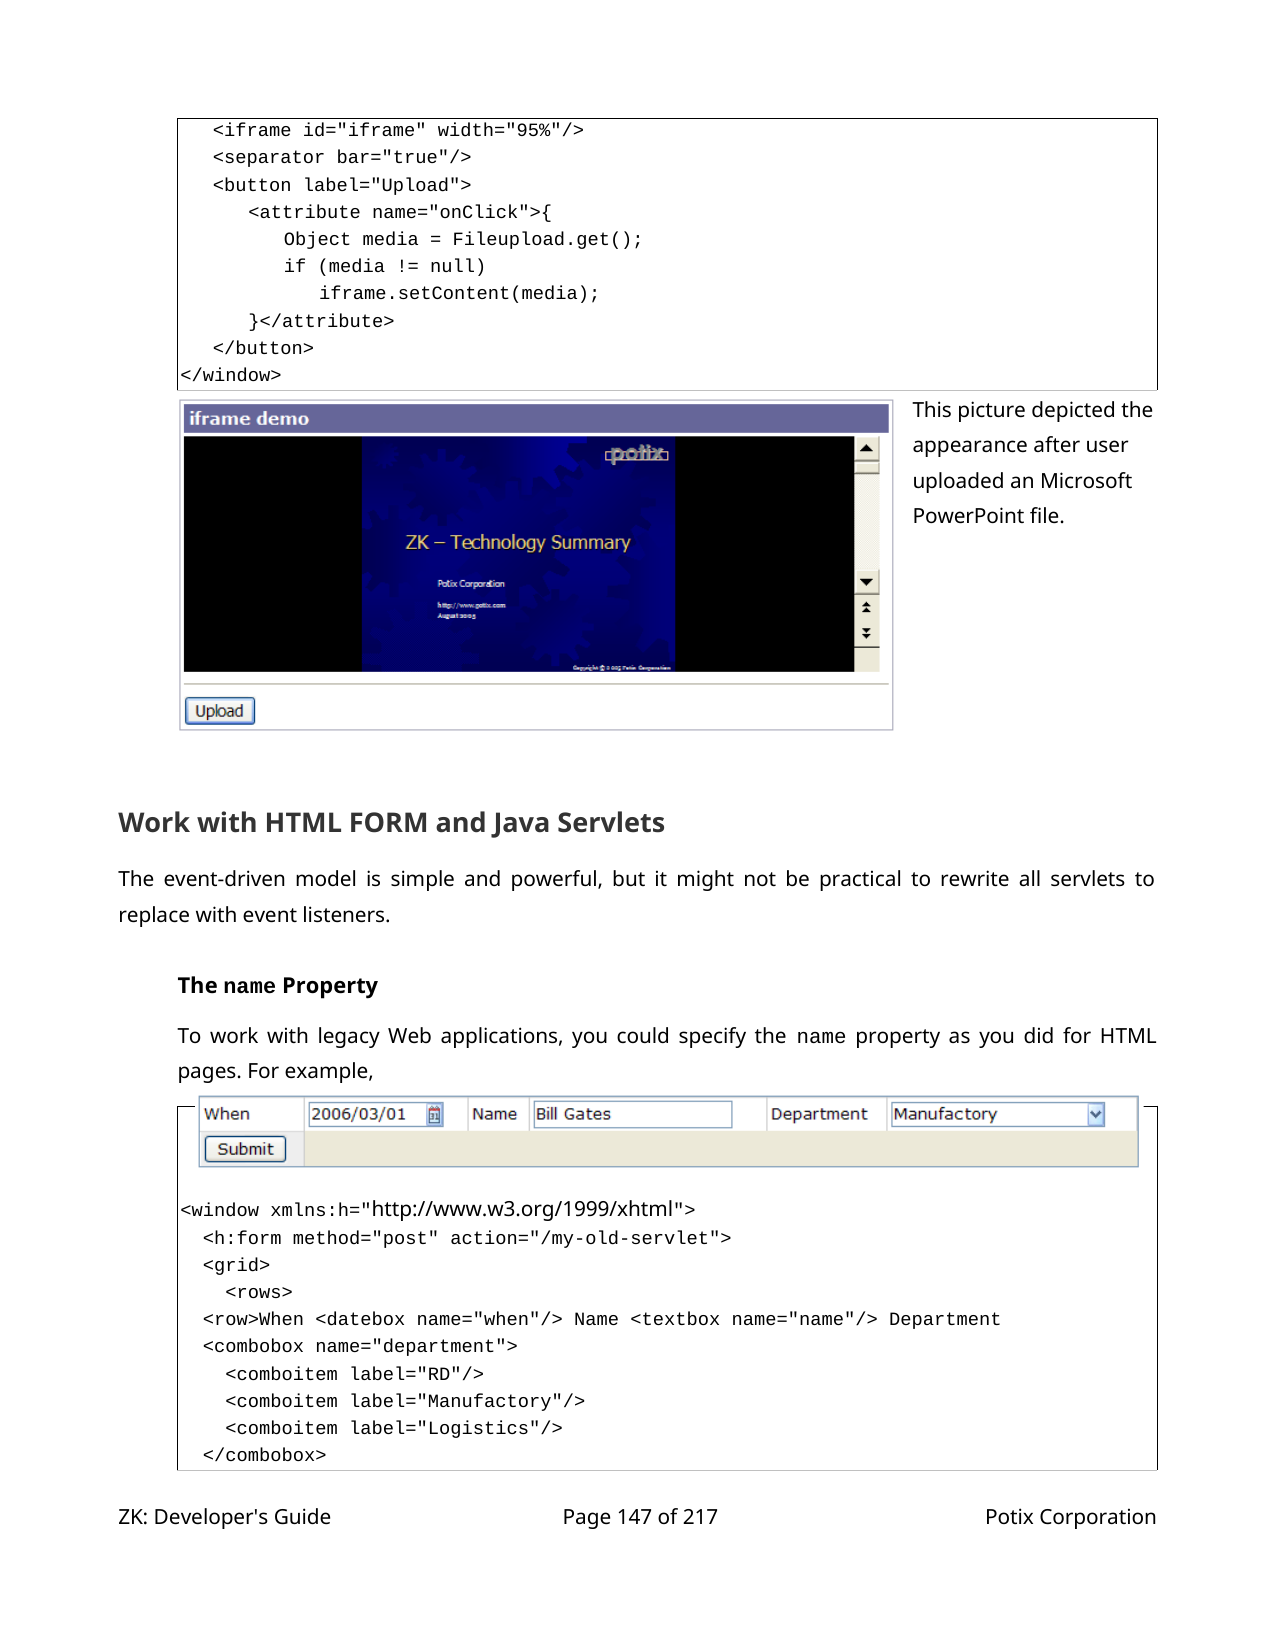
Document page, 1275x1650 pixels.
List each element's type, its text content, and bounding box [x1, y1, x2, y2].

text <comboitem label="Logistics"/> [178, 1416, 1157, 1440]
picture [195, 1092, 1144, 1170]
text <comboitem label="Manufactory"/> [178, 1389, 1157, 1413]
text iframe.setContent(media); [178, 281, 1157, 306]
text <h:form method="post" action="/my-old-servlet"> [178, 1226, 1157, 1250]
text </window> [178, 363, 1157, 390]
text <iframe id="iframe" width="95%"/> [178, 119, 1157, 142]
picture [177, 395, 898, 734]
text <row>When <datebox name="when"/> Name <textbox name="name"/> Department [178, 1307, 1157, 1331]
text The event-driven model is simple and powerful, but it might not be practical to rewrite all servlets to replace with event listeners. [118, 864, 1157, 928]
table_header This picture depicted the appearance after user uploaded an Microsoft PowerPoint file. [912, 395, 1156, 733]
text <combobox name="department"> [178, 1334, 1157, 1359]
text </combobox> [178, 1443, 1157, 1470]
table_header [898, 395, 912, 733]
text }</attribute> [178, 308, 1157, 333]
text Object media = Fileupload.get(); [178, 227, 1157, 251]
text <separator bar="true"/> [178, 145, 1157, 169]
text <attribute name="onClick">{ [178, 200, 1157, 224]
subtitle Work with HTML FORM and Java Servlets [118, 804, 1157, 841]
text To work with legacy Web applications, you could specify the name property as you did for HTML pages. For example, [177, 1021, 1157, 1085]
text <grid> [178, 1253, 1157, 1277]
text <window xmlns:h="http://www.w3.org/1999/xhtml"> [178, 1195, 1157, 1223]
text <button label="Upload"> [178, 172, 1157, 197]
text </button> [178, 336, 1157, 360]
text <rows> [178, 1280, 1157, 1304]
subtitle The name Property [177, 970, 1157, 1001]
text if (media != null) [178, 254, 1157, 278]
text <comboitem label="RD"/> [178, 1362, 1157, 1386]
